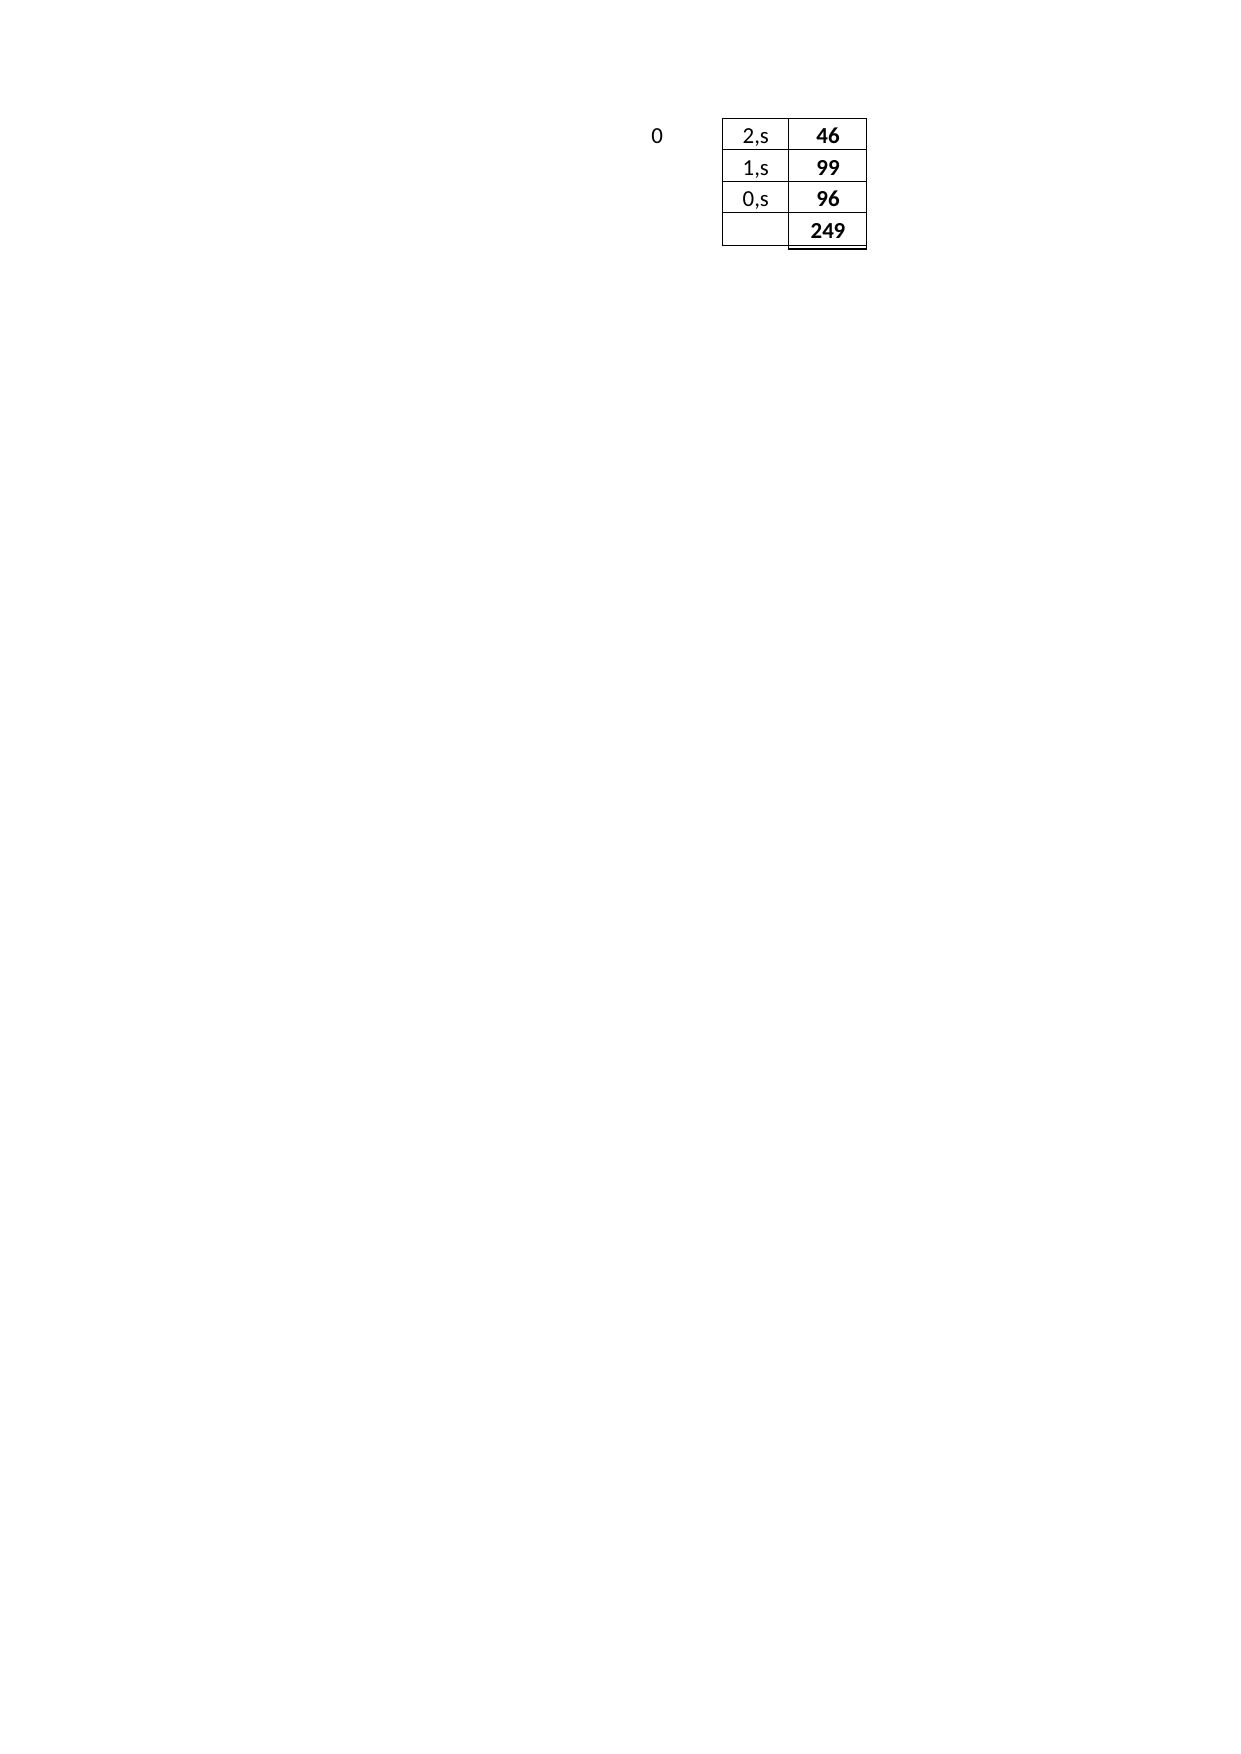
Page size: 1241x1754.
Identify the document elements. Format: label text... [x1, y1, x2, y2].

table_cell [225, 118, 296, 149]
table_cell [983, 342, 1043, 393]
table_cell [139, 181, 224, 212]
table_cell [972, 212, 1020, 245]
table_cell [215, 393, 287, 444]
table_cell [225, 181, 296, 212]
table_cell [128, 250, 1143, 293]
table_cell [296, 212, 674, 245]
table_cell [1044, 393, 1143, 444]
table_cell [1020, 118, 1079, 149]
table_cell [225, 212, 296, 245]
table_cell 46 [789, 119, 866, 149]
table_cell [128, 293, 214, 342]
table_cell [983, 393, 1043, 444]
table_cell [674, 118, 722, 149]
table_cell 0 [296, 118, 674, 149]
table_cell 249 [789, 213, 866, 245]
table_cell [139, 118, 224, 149]
table_cell [885, 342, 934, 393]
table_cell [867, 212, 923, 245]
table_cell [139, 212, 224, 245]
table_cell [717, 342, 885, 393]
table_cell [139, 149, 224, 181]
table_cell [296, 181, 674, 212]
table_cell [215, 293, 287, 342]
table_cell [287, 342, 717, 393]
table_cell [674, 149, 722, 181]
table_cell 1,s [723, 150, 788, 181]
table_cell [867, 149, 923, 181]
table_header [867, 118, 1143, 249]
table_cell [934, 393, 983, 444]
table_cell [972, 118, 1020, 149]
table_cell [763, 393, 833, 444]
table_cell [1020, 149, 1079, 181]
table_cell [215, 342, 287, 393]
table_cell 0,s [723, 182, 788, 212]
table_cell [867, 181, 923, 212]
table_header [128, 118, 788, 249]
table_cell [128, 393, 214, 444]
table_cell [972, 149, 1020, 181]
table_cell [1080, 118, 1143, 149]
table_cell [923, 149, 972, 181]
table_cell [934, 293, 983, 342]
table_cell [833, 393, 885, 444]
table_cell [1020, 181, 1079, 212]
table_cell [225, 149, 296, 181]
table_cell [923, 212, 972, 245]
table_cell [867, 118, 923, 149]
table_cell 99 [789, 150, 866, 181]
table_cell 96 [789, 182, 866, 212]
table_cell [923, 118, 972, 149]
table_cell [287, 393, 763, 444]
table_cell [287, 293, 717, 342]
table_cell [885, 393, 934, 444]
table_cell [1044, 293, 1143, 342]
table_cell [1020, 212, 1079, 245]
table_cell [128, 342, 214, 393]
table_cell [1080, 212, 1143, 245]
table_cell [674, 212, 722, 245]
table_cell [674, 181, 722, 212]
table_cell [983, 293, 1043, 342]
table_cell [972, 181, 1020, 212]
table_cell 2,s [723, 119, 788, 149]
table_cell [923, 181, 972, 212]
table_cell [296, 149, 674, 181]
table_cell [723, 213, 788, 245]
table_cell [1044, 342, 1143, 393]
table_cell [1080, 181, 1143, 212]
table_cell [1080, 149, 1143, 181]
table_cell [934, 342, 983, 393]
table_cell [717, 293, 934, 342]
